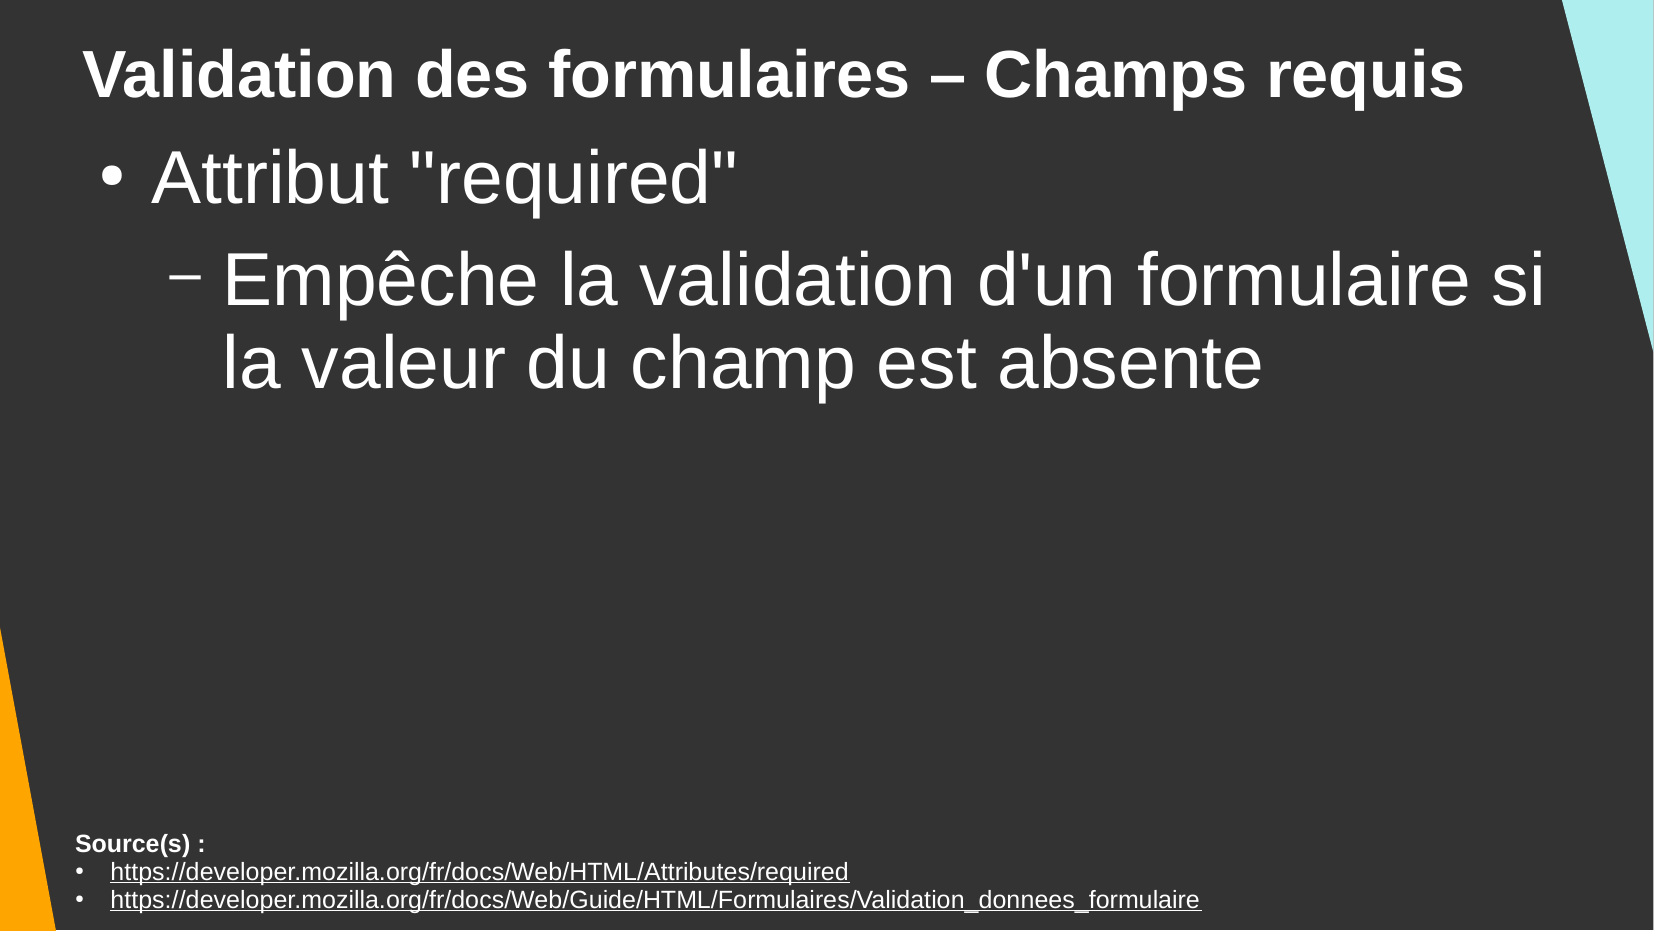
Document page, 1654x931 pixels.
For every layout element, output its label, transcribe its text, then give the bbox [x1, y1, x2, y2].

text_box [1561, 0, 1654, 355]
list Attribut "required" Empêche la validation d'un formulaire si la valeur du champ est absente [80, 135, 1605, 544]
text_box [0, 627, 57, 931]
text_box Source(s) : https://developer.mozilla.org/fr/docs/Web/HTML/Attributes/required https://developer.mozilla.org/fr/docs/Web/Guide/HTML/Formulaires/Validation_donnees_formulaire [60, 822, 1546, 929]
title Validation des formulaires – Champs requis [82, 37, 1571, 114]
